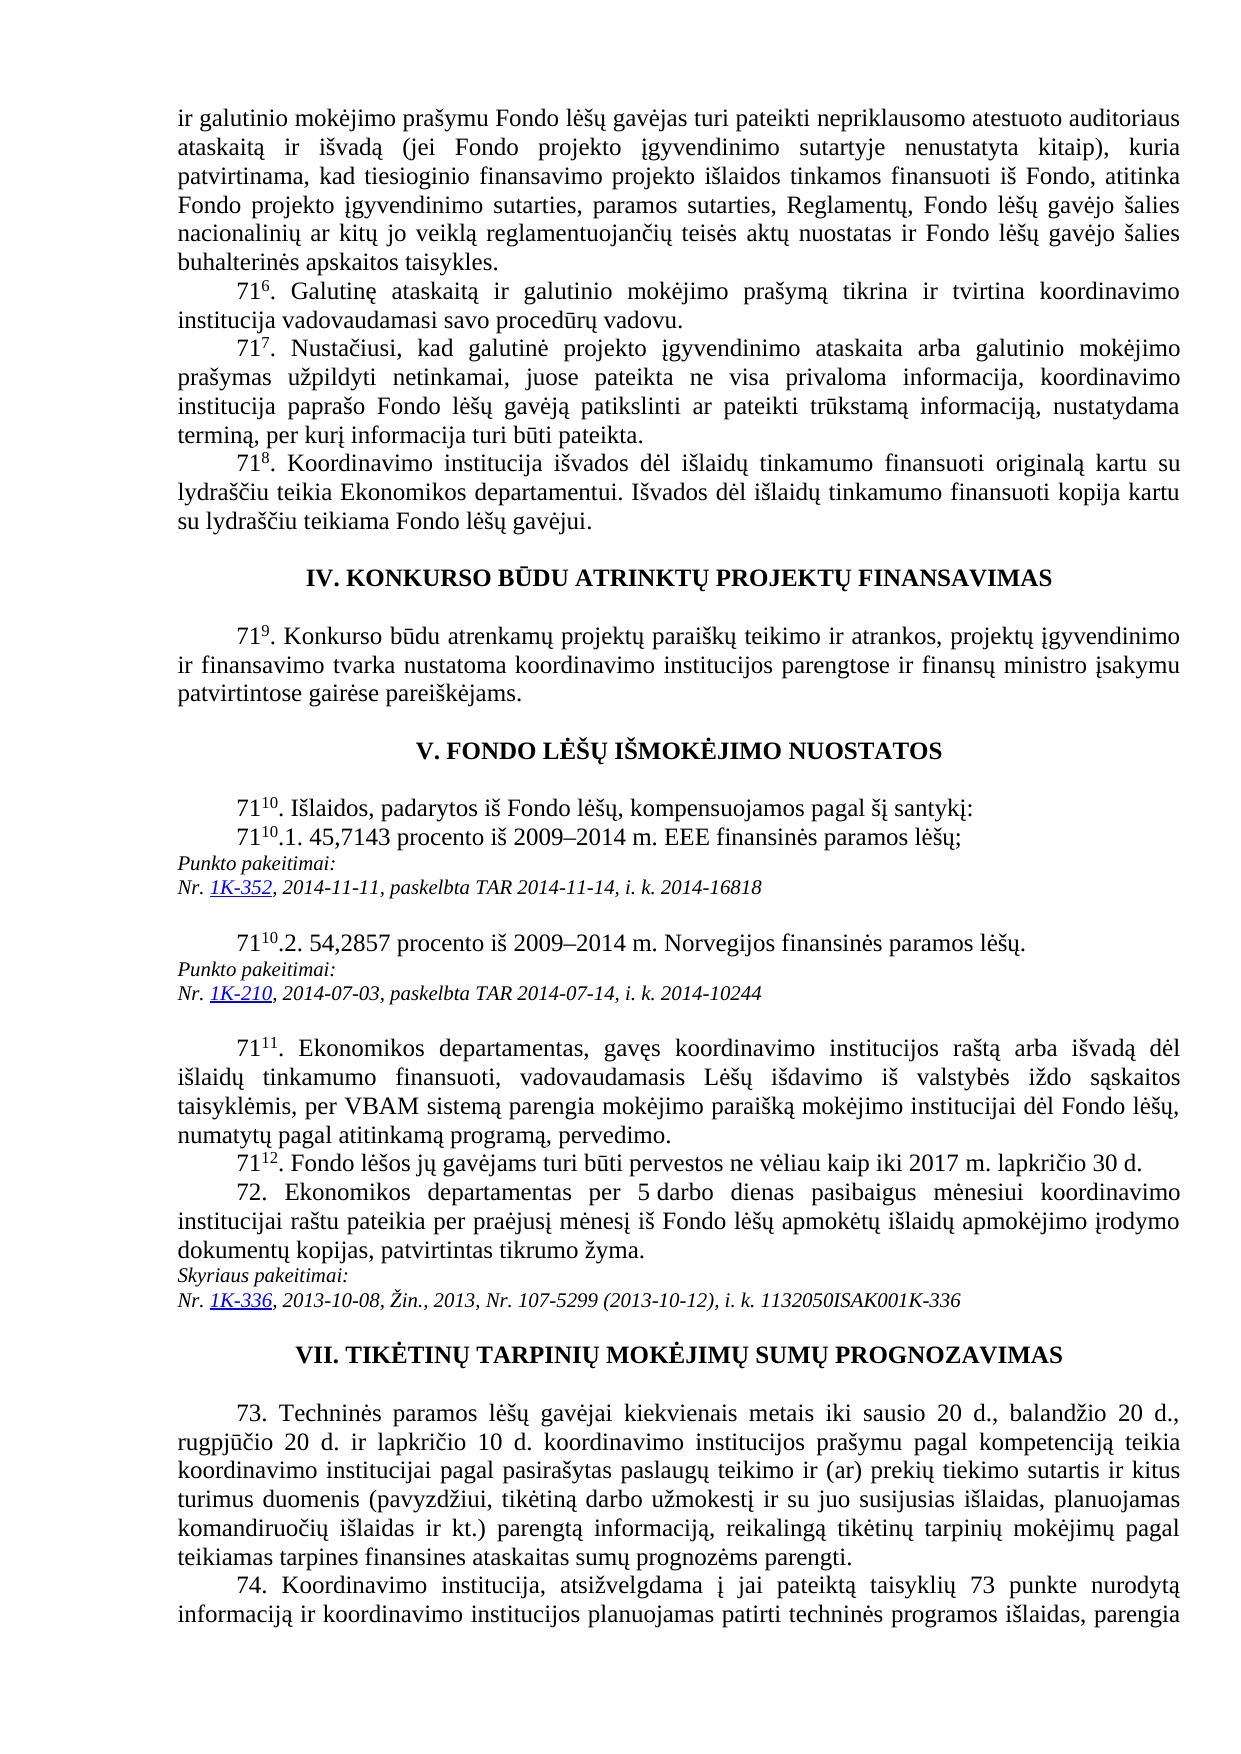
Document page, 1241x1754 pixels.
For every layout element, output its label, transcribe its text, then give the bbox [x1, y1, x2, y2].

text 74. Koordinavimo institucija, atsižvelgdama į jai pateiktą taisyklių 73 punkte nurodytą informaciją ir koordinavimo institucijos planuojamas patirti techninės programos išlaidas, parengia [177, 1570, 1181, 1628]
text 716. Galutinę ataskaitą ir galutinio mokėjimo prašymą tikrina ir tvirtina koordinavimo institucija vadovaudamasi savo procedūrų vadovu. [177, 276, 1181, 333]
text Punkto pakeitimai: [177, 957, 1181, 981]
text 7111. Ekonomikos departamentas, gavęs koordinavimo institucijos raštą arba išvadą dėl išlaidų tinkamumo finansuoti, vadovaudamasis Lėšų išdavimo iš valstybės iždo sąskaitos taisyklėmis, per VBAM sistemą parengia mokėjimo paraišką mokėjimo institucijai dėl Fondo lėšų, numatytų pagal atitinkamą programą, pervedimo. [177, 1033, 1181, 1148]
text Skyriaus pakeitimai: [177, 1263, 1181, 1287]
text 7112. Fondo lėšos jų gavėjams turi būti pervestos ne vėliau kaip iki 2017 m. lapkričio 30 d. [177, 1148, 1181, 1177]
text Nr. 1K-336, 2013-10-08, Žin., 2013, Nr. 107-5299 (2013-10-12), i. k. 1132050ISAK001K-336 [177, 1287, 1181, 1312]
text 7110.2. 54,2857 procento iš 2009–2014 m. Norvegijos finansinės paramos lėšų. [177, 928, 1181, 957]
text VII. TIKĖTINŲ TARPINIŲ MOKĖJIMŲ SUMŲ PROGNOZAVIMAS [177, 1340, 1181, 1369]
text Nr. 1K-210, 2014-07-03, paskelbta TAR 2014-07-14, i. k. 2014-10244 [177, 981, 1181, 1005]
text Punkto pakeitimai: [177, 851, 1181, 875]
text ir galutinio mokėjimo prašymu Fondo lėšų gavėjas turi pateikti nepriklausomo atestuoto auditoriaus ataskaitą ir išvadą (jei Fondo projekto įgyvendinimo sutartyje nenustatyta kitaip), kuria patvirtinama, kad tiesioginio finansavimo projekto išlaidos tinkamos finansuoti iš Fondo, atitinka Fondo projekto įgyvendinimo sutarties, paramos sutarties, Reglamentų, Fondo lėšų gavėjo šalies nacionalinių ar kitų jo veiklą reglamentuojančių teisės aktų nuostatas ir Fondo lėšų gavėjo šalies buhalterinės apskaitos taisykles. [177, 103, 1181, 276]
text 73. Techninės paramos lėšų gavėjai kiekvienais metais iki sausio 20 d., balandžio 20 d., rugpjūčio 20 d. ir lapkričio 10 d. koordinavimo institucijos prašymu pagal kompetenciją teikia koordinavimo institucijai pagal pasirašytas paslaugų teikimo ir (ar) prekių tiekimo sutartis ir kitus turimus duomenis (pavyzdžiui, tikėtiną darbo užmokestį ir su juo susijusias išlaidas, planuojamas komandiruočių išlaidas ir kt.) parengtą informaciją, reikalingą tikėtinų tarpinių mokėjimų pagal teikiamas tarpines finansines ataskaitas sumų prognozėms parengti. [177, 1398, 1181, 1570]
text 72. Ekonomikos departamentas per 5 darbo dienas pasibaigus mėnesiui koordinavimo institucijai raštu pateikia per praėjusį mėnesį iš Fondo lėšų apmokėtų išlaidų apmokėjimo įrodymo dokumentų kopijas, patvirtintas tikrumo žyma. [177, 1177, 1181, 1263]
text 7110. Išlaidos, padarytos iš Fondo lėšų, kompensuojamos pagal šį santykį: [177, 793, 1181, 822]
text IV. Konkurso būdu atrinktų projektų finansavimas [177, 563, 1181, 592]
text 7110.1. 45,7143 procento iš 2009–2014 m. EEE finansinės paramos lėšų; [177, 822, 1181, 851]
text 719. Konkurso būdu atrenkamų projektų paraiškų teikimo ir atrankos, projektų įgyvendinimo ir finansavimo tvarka nustatoma koordinavimo institucijos parengtose ir finansų ministro įsakymu patvirtintose gairėse pareiškėjams. [177, 621, 1181, 707]
text Nr. 1K-352, 2014-11-11, paskelbta TAR 2014-11-14, i. k. 2014-16818 [177, 875, 1181, 899]
text 717. Nustačiusi, kad galutinė projekto įgyvendinimo ataskaita arba galutinio mokėjimo prašymas užpildyti netinkamai, juose pateikta ne visa privaloma informacija, koordinavimo institucija paprašo Fondo lėšų gavėją patikslinti ar pateikti trūkstamą informaciją, nustatydama terminą, per kurį informacija turi būti pateikta. [177, 333, 1181, 448]
text 718. Koordinavimo institucija išvados dėl išlaidų tinkamumo finansuoti originalą kartu su lydraščiu teikia Ekonomikos departamentui. Išvados dėl išlaidų tinkamumo finansuoti kopija kartu su lydraščiu teikiama Fondo lėšų gavėjui. [177, 448, 1181, 535]
text V. FONDO LĖŠŲ IŠMOKĖJIMO NUOSTATOS [177, 736, 1181, 765]
